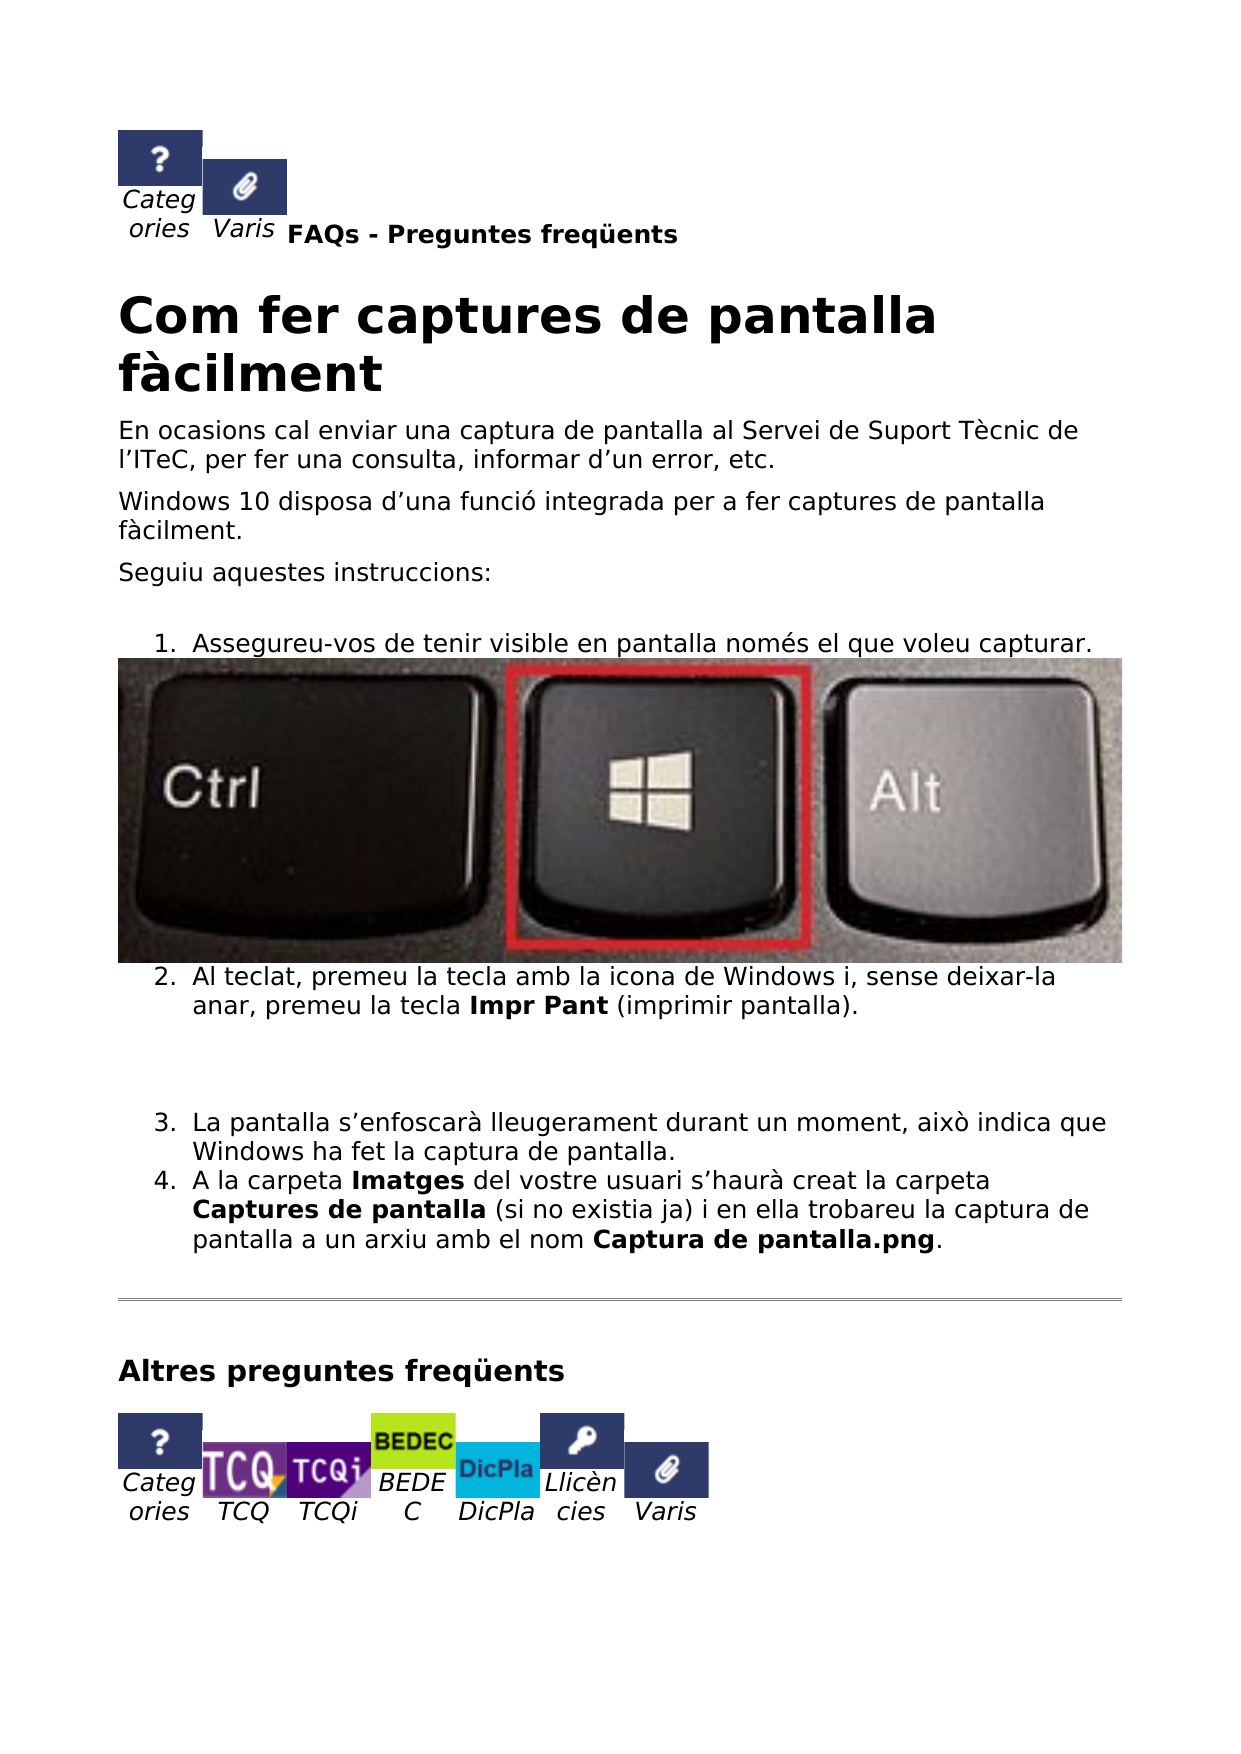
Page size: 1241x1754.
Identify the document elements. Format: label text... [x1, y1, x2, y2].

list Assegureu-vos de tenir visible en pantalla només el que voleu capturar. [177, 629, 1122, 658]
text DicPla [456, 1498, 540, 1527]
picture [118, 130, 287, 215]
text Varis [624, 1498, 709, 1527]
text Seguiu aquestes instruccions: [118, 558, 1122, 587]
picture [118, 1413, 456, 1498]
picture [497, 1460, 512, 1476]
picture [458, 1460, 475, 1477]
picture [118, 658, 1123, 963]
list La pantalla s’enfoscarà lleugerament durant un moment, això indica que Windows ha fet la captura de pantalla. [177, 1108, 1122, 1166]
picture [522, 1465, 536, 1476]
list Al teclat, premeu la tecla amb la icona de Windows i, sense deixar-la anar, premeu la tecla Impr Pant (imprimir pantalla). [177, 963, 1122, 1108]
subtitle Com fer captures de pantalla fàcilment [118, 287, 1122, 403]
text Llicències [540, 1469, 624, 1527]
text Categories [118, 1469, 202, 1527]
text TCQ [202, 1498, 287, 1527]
text BEDEC [371, 1469, 456, 1527]
list A la carpeta Imatges del vostre usuari s’haurà creat la carpeta Captures de pantalla (si no existia ja) i en ella trobareu la captura de pantalla a un arxiu amb el nom Captura de pantalla.png. [177, 1166, 1122, 1254]
picture [485, 1465, 495, 1476]
picture [477, 1465, 482, 1476]
text Varis [202, 215, 287, 244]
subtitle Altres preguntes freqüents [118, 1355, 1122, 1389]
picture [540, 1413, 709, 1498]
text Categories [118, 186, 202, 244]
text En ocasions cal enviar una captura de pantalla al Servei de Suport Tècnic de l’ITeC, per fer una consulta, informar d’un error, etc. [118, 416, 1122, 474]
text Windows 10 disposa d’una funció integrada per a fer captures de pantalla fàcilment. [118, 487, 1122, 545]
text FAQs - Preguntes freqüents [118, 118, 1122, 249]
text TCQi [287, 1498, 371, 1527]
picture [514, 1461, 518, 1476]
